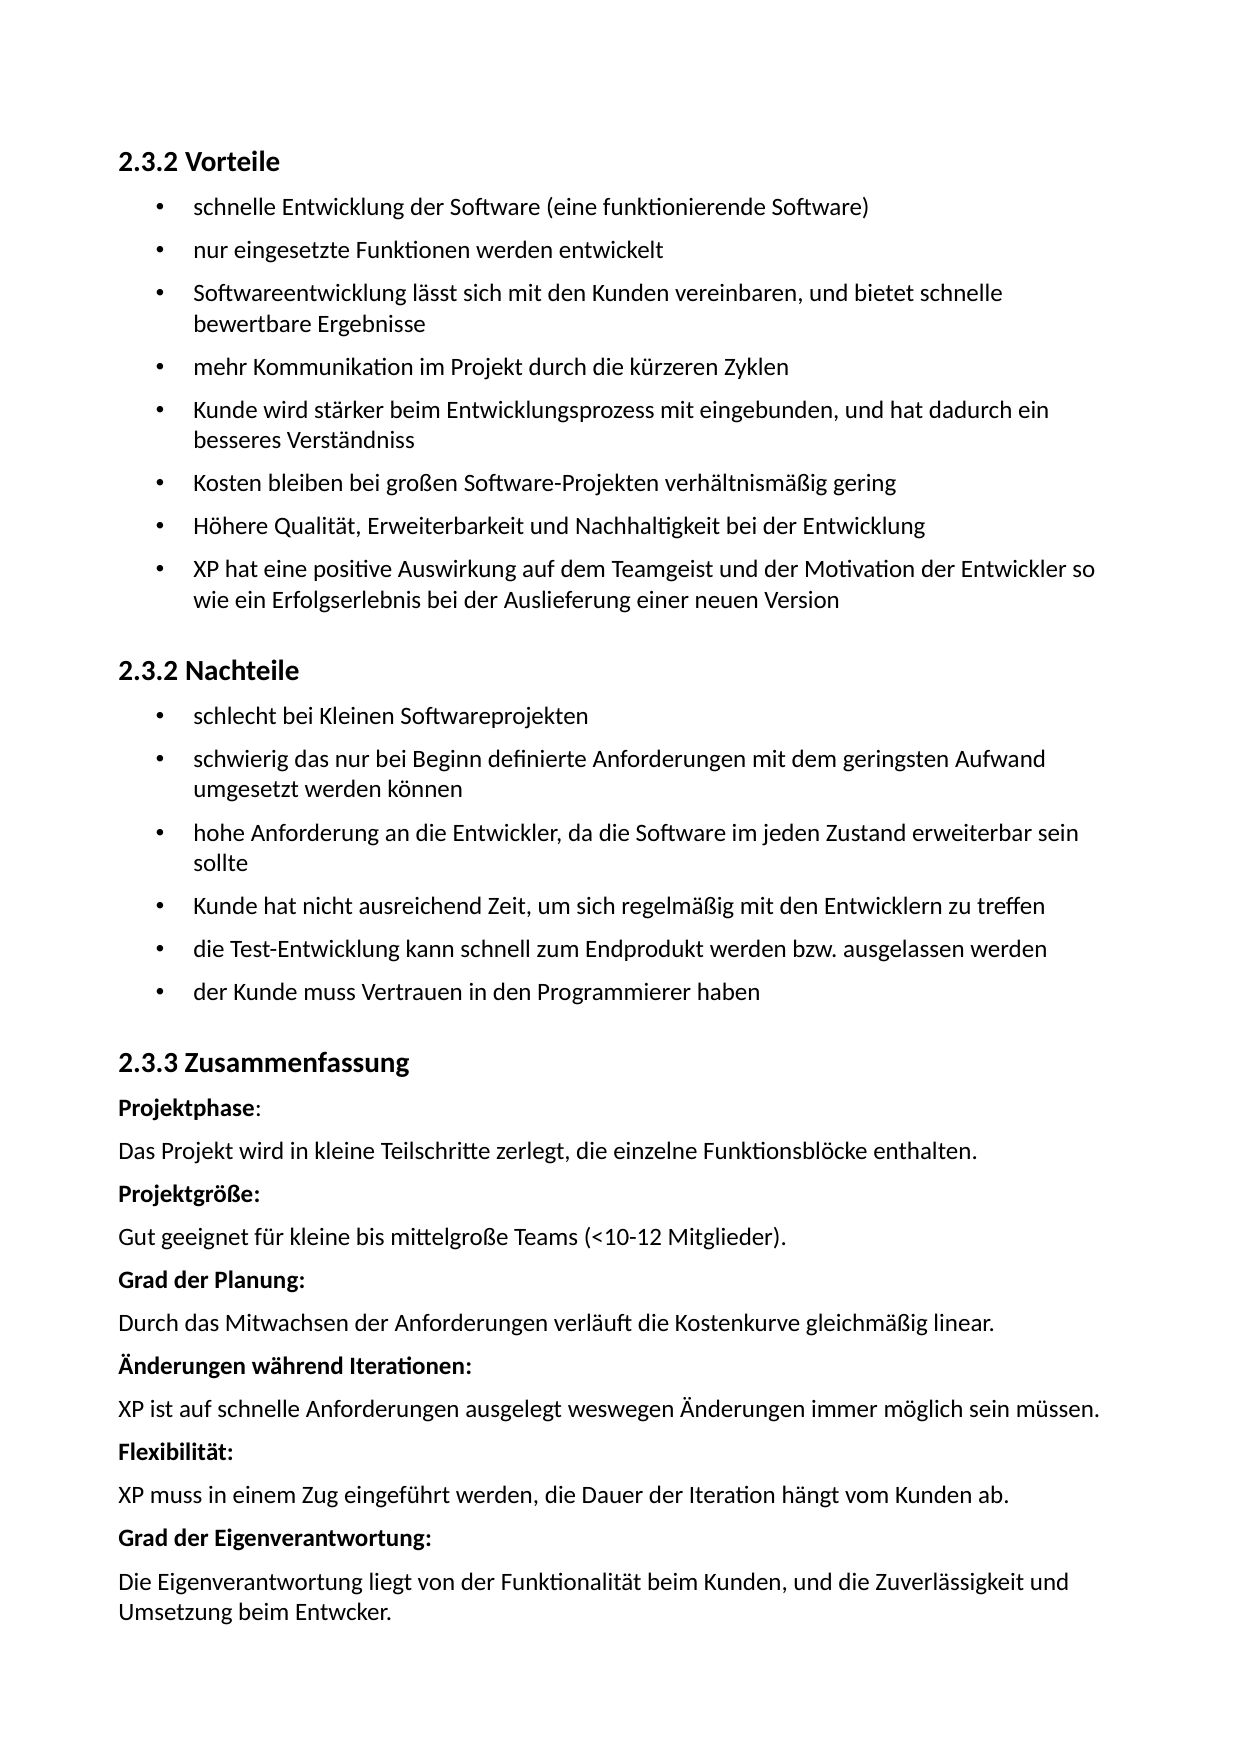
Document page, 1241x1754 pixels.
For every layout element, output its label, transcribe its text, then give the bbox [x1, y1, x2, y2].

text XP muss in einem Zug eingeführt werden, die Dauer der Iteration hängt vom Kunden ab. [118, 1479, 1122, 1510]
text Änderungen während Iterationen: [118, 1351, 1122, 1381]
text Die Eigenverantwortung liegt von der Funktionalität beim Kunden, und die Zuverlässigkeit und Umsetzung beim Entwcker. [118, 1566, 1122, 1627]
list XP hat eine positive Auswirkung auf dem Teamgeist und der Motivation der Entwickler so wie ein Erfolgserlebnis bei der Auslieferung einer neuen Version [156, 553, 1122, 614]
list Kunde wird stärker beim Entwicklungsprozess mit eingebunden, und hat dadurch ein besseres Verständniss [156, 394, 1122, 455]
text Das Projekt wird in kleine Teilschritte zerlegt, die einzelne Funktionsblöcke enthalten. [118, 1135, 1122, 1166]
text Durch das Mitwachsen der Anforderungen verläuft die Kostenkurve gleichmäßig linear. [118, 1307, 1122, 1338]
list Softwareentwicklung lässt sich mit den Kunden vereinbaren, und bietet schnelle bewertbare Ergebnisse [156, 277, 1122, 338]
text Grad der Eigenverantwortung: [118, 1523, 1122, 1553]
list schwierig das nur bei Beginn definierte Anforderungen mit dem geringsten Aufwand umgesetzt werden können [156, 743, 1122, 804]
subtitle 2.3.3 Zusammenfassung [118, 1044, 1122, 1080]
list Kosten bleiben bei großen Software-Projekten verhältnismäßig gering [156, 467, 1122, 498]
list nur eingesetzte Funktionen werden entwickelt [156, 234, 1122, 265]
list die Test-Entwicklung kann schnell zum Endprodukt werden bzw. ausgelassen werden [156, 933, 1122, 964]
list Höhere Qualität, Erweiterbarkeit und Nachhaltigkeit bei der Entwicklung [156, 510, 1122, 541]
list Kunde hat nicht ausreichend Zeit, um sich regelmäßig mit den Entwicklern zu treffen [156, 890, 1122, 921]
list der Kunde muss Vertrauen in den Programmierer haben [156, 976, 1122, 1007]
subtitle 2.3.2 Vorteile [118, 143, 1122, 179]
text Projektgröße: [118, 1178, 1122, 1209]
list schnelle Entwicklung der Software (eine funktionierende Software) [156, 191, 1122, 222]
text XP ist auf schnelle Anforderungen ausgelegt weswegen Änderungen immer möglich sein müssen. [118, 1393, 1122, 1424]
list hohe Anforderung an die Entwickler, da die Software im jeden Zustand erweiterbar sein sollte [156, 817, 1122, 878]
text Flexibilität: [118, 1437, 1122, 1467]
text Projektphase: [118, 1092, 1122, 1123]
text Gut geeignet für kleine bis mittelgroße Teams (<10-12 Mitglieder). [118, 1221, 1122, 1252]
subtitle 2.3.2 Nachteile [118, 652, 1122, 688]
list schlecht bei Kleinen Softwareprojekten [156, 700, 1122, 731]
text Grad der Planung: [118, 1264, 1122, 1295]
list mehr Kommunikation im Projekt durch die kürzeren Zyklen [156, 351, 1122, 381]
